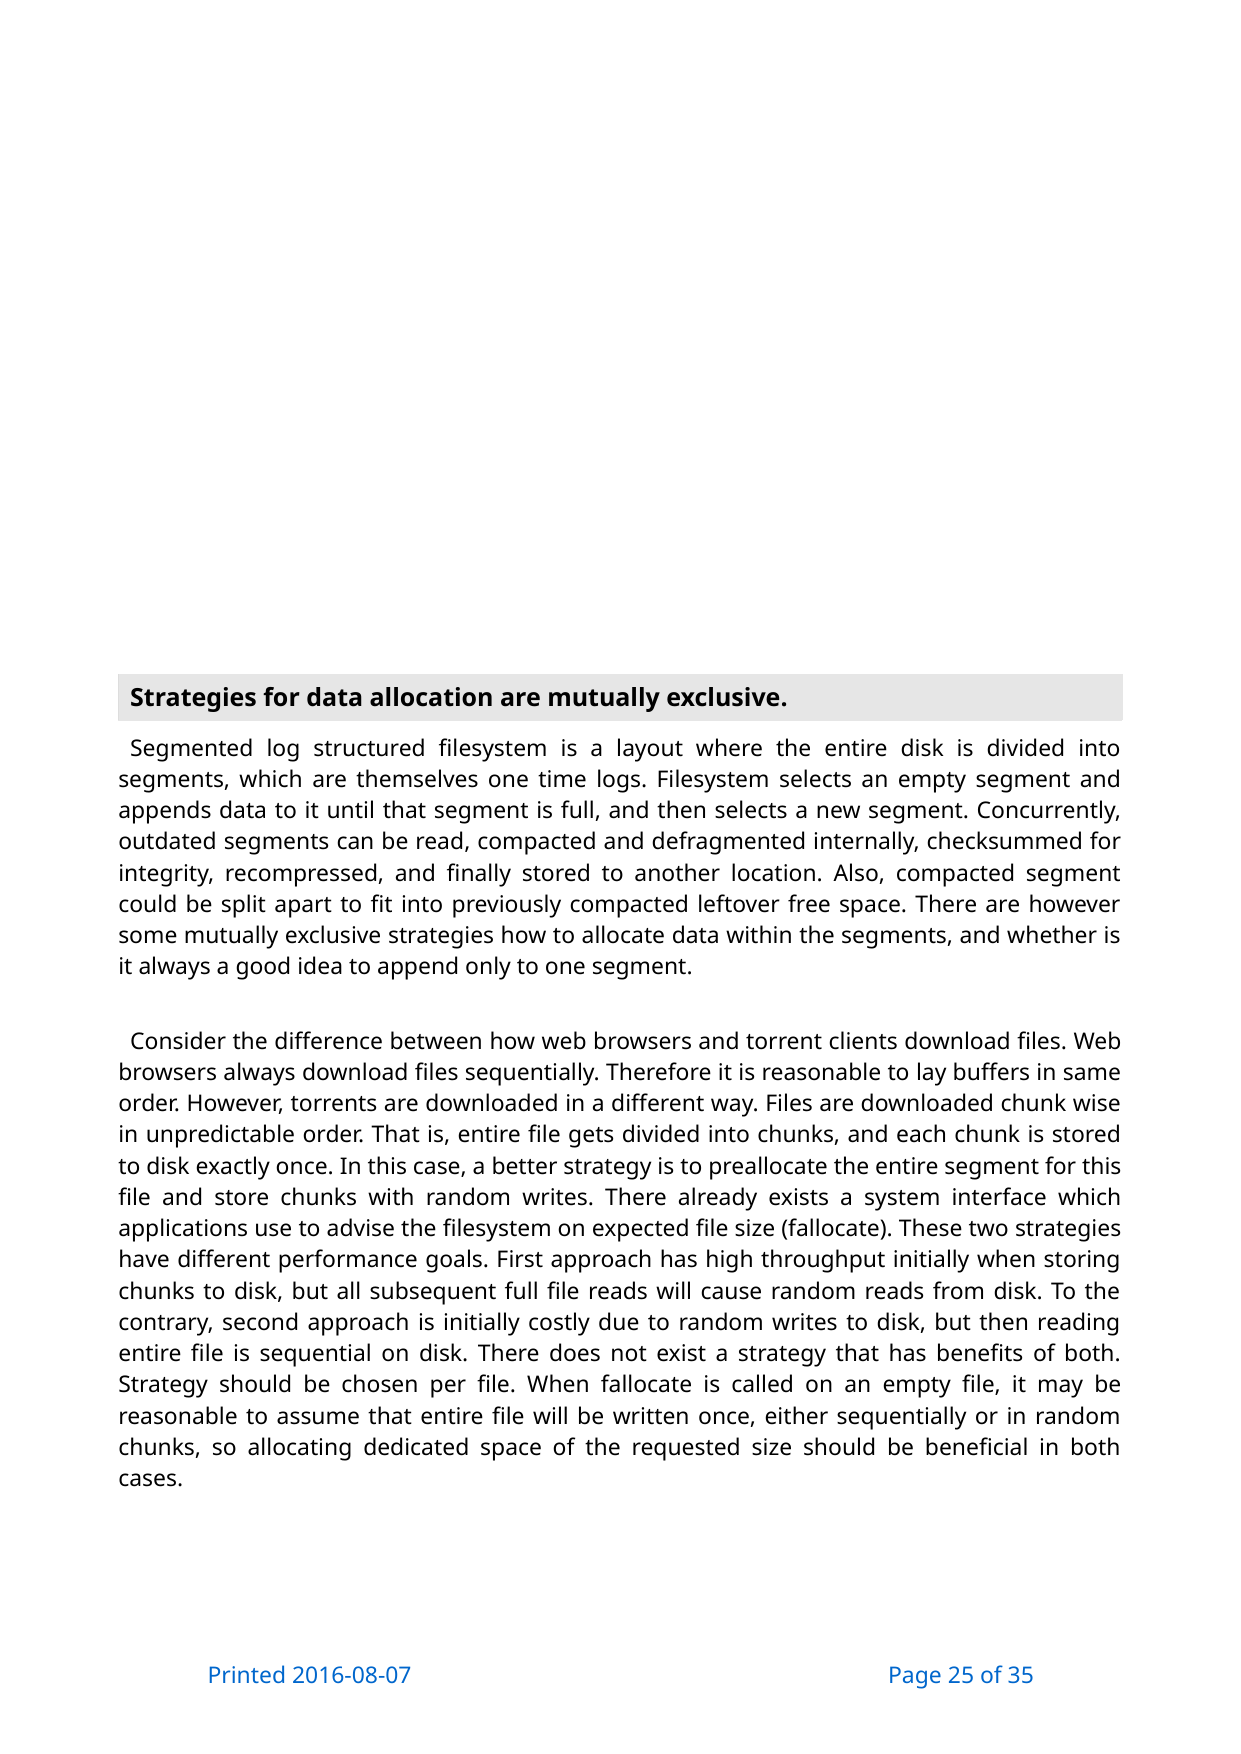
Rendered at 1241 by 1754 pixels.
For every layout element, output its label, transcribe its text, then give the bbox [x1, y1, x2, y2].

subtitle Strategies for data allocation are mutually exclusive. [119, 675, 1122, 720]
text Segmented log structured filesystem is a layout where the entire disk is divided into segments, which are themselves one time logs. Filesystem selects an empty segment and appends data to it until that segment is full, and then selects a new segment. Concurrently, outdated segments can be read, compacted and defragmented internally, checksummed for integrity, recompressed, and finally stored to another location. Also, compacted segment could be split apart to fit into previously compacted leftover free space. There are however some mutually exclusive strategies how to allocate data within the segments, and whether is it always a good idea to append only to one segment. [118, 732, 1122, 982]
text Consider the difference between how web browsers and torrent clients download files. Web browsers always download files sequentially. Therefore it is reasonable to lay buffers in same order. However, torrents are downloaded in a different way. Files are downloaded chunk wise in unpredictable order. That is, entire file gets divided into chunks, and each chunk is stored to disk exactly once. In this case, a better strategy is to preallocate the entire segment for this file and store chunks with random writes. There already exists a system interface which applications use to advise the filesystem on expected file size (fallocate). These two strategies have different performance goals. First approach has high throughput initially when storing chunks to disk, but all subsequent full file reads will cause random reads from disk. To the contrary, second approach is initially costly due to random writes to disk, but then reading entire file is sequential on disk. There does not exist a strategy that has benefits of both. Strategy should be chosen per file. When fallocate is called on an empty file, it may be reasonable to assume that entire file will be written once, either sequentially or in random chunks, so allocating dedicated space of the requested size should be beneficial in both cases. [118, 1025, 1122, 1493]
